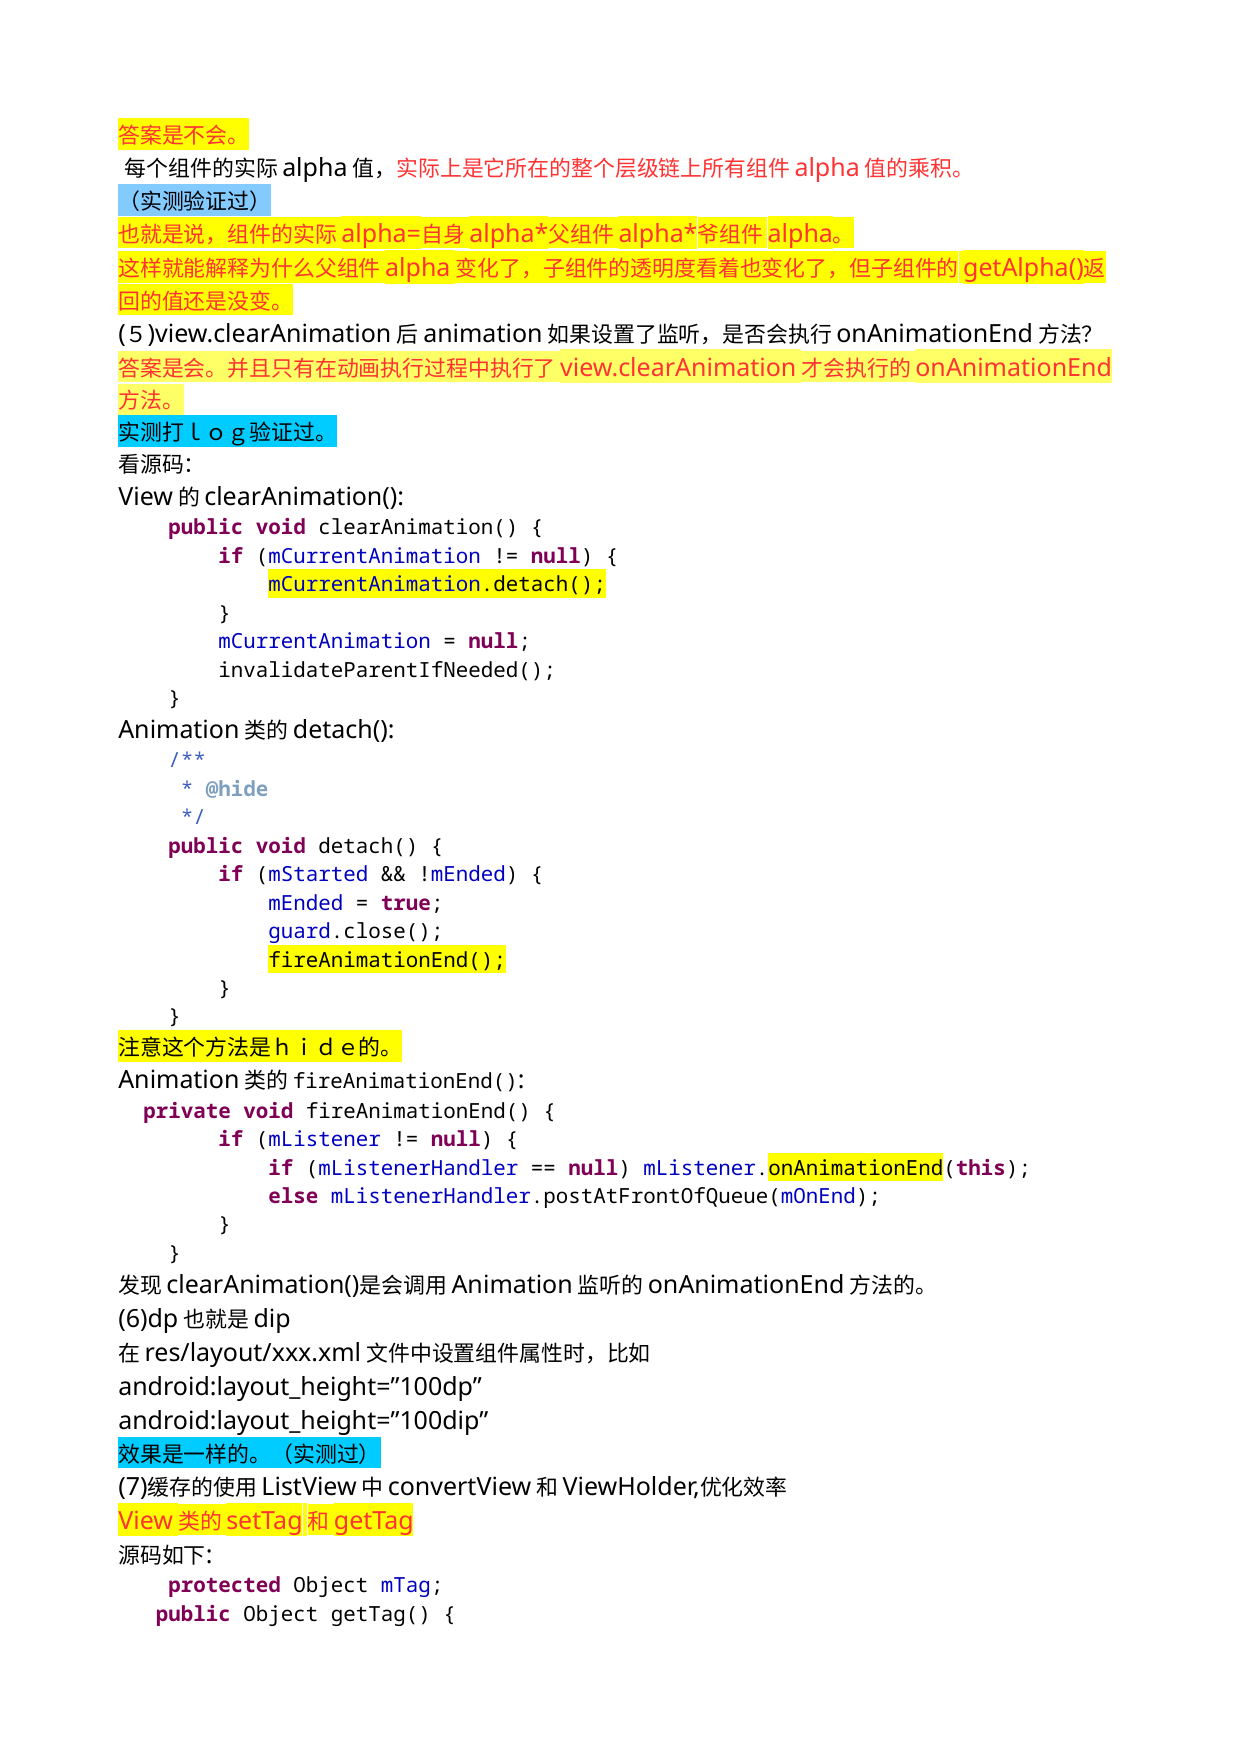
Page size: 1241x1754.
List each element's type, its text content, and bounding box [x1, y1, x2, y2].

text 在res/layout/xxx.xml文件中设置组件属性时，比如 [118, 1334, 1122, 1368]
text 答案是会。并且只有在动画执行过程中执行了view.clearAnimation才会执行的onAnimationEnd方法。 [118, 349, 1122, 415]
text 也就是说，组件的实际alpha=自身alpha*父组件alpha*爷组件alpha。 [118, 216, 1122, 249]
text 注意这个方法是ｈｉｄｅ的。 [118, 1030, 1122, 1062]
text } [118, 683, 1122, 712]
text invalidateParentIfNeeded(); [118, 655, 1122, 683]
text if (mListenerHandler == null) mListener.onAnimationEnd(this); [118, 1153, 1122, 1181]
text } [118, 1002, 1122, 1030]
text 答案是不会。 每个组件的实际alpha值，实际上是它所在的整个层级链上所有组件alpha值的乘积。 [118, 118, 1122, 184]
text } [118, 1238, 1122, 1266]
text Animation类的detach(): [118, 712, 1122, 746]
text mEnded = true; [118, 888, 1122, 916]
text * @hide [118, 774, 1122, 802]
text else mListenerHandler.postAtFrontOfQueue(mOnEnd); [118, 1181, 1122, 1209]
text Animation类的fireAnimationEnd(): [118, 1062, 1122, 1096]
text if (mStarted && !mEnded) { [118, 859, 1122, 888]
text if (mCurrentAnimation != null) { [118, 541, 1122, 569]
text /** [118, 746, 1122, 774]
text (５)view.clearAnimation后 animation如果设置了监听，是否会执行onAnimationEnd方法？ [118, 315, 1122, 349]
text */ [118, 802, 1122, 831]
text guard.close(); [118, 916, 1122, 945]
text } [118, 598, 1122, 626]
text 实测打ｌｏｇ验证过。 [118, 415, 1122, 447]
text 看源码： [118, 447, 1122, 478]
text if (mListener != null) { [118, 1124, 1122, 1153]
text android:layout_height=”100dp” [118, 1368, 1122, 1403]
text mCurrentAnimation = null; [118, 626, 1122, 655]
text public void clearAnimation() { [118, 512, 1122, 541]
text 这样就能解释为什么父组件alpha变化了，子组件的透明度看着也变化了，但子组件的getAlpha()返回的值还是没变。 [118, 249, 1122, 315]
text fireAnimationEnd(); [118, 945, 1122, 973]
text View的clearAnimation(): [118, 478, 1122, 512]
text View类的setTag和getTag [118, 1502, 1122, 1536]
text public void detach() { [118, 831, 1122, 859]
text public Object getTag() { [118, 1599, 1122, 1627]
text android:layout_height=”100dip” [118, 1403, 1122, 1437]
text } [118, 1209, 1122, 1238]
text private void fireAnimationEnd() { [118, 1096, 1122, 1124]
text } [118, 973, 1122, 1002]
text 发现clearAnimation()是会调用Animation监听的onAnimationEnd方法的。 [118, 1266, 1122, 1300]
text mCurrentAnimation.detach(); [118, 569, 1122, 598]
text 源码如下: [118, 1536, 1122, 1571]
text （实测验证过） [118, 184, 1122, 216]
text 效果是一样的。（实测过） [118, 1437, 1122, 1468]
text (6)dp也就是dip [118, 1300, 1122, 1334]
text protected Object mTag; [118, 1571, 1122, 1599]
text (7)缓存的使用ListView中convertView和ViewHolder,优化效率 [118, 1468, 1122, 1502]
